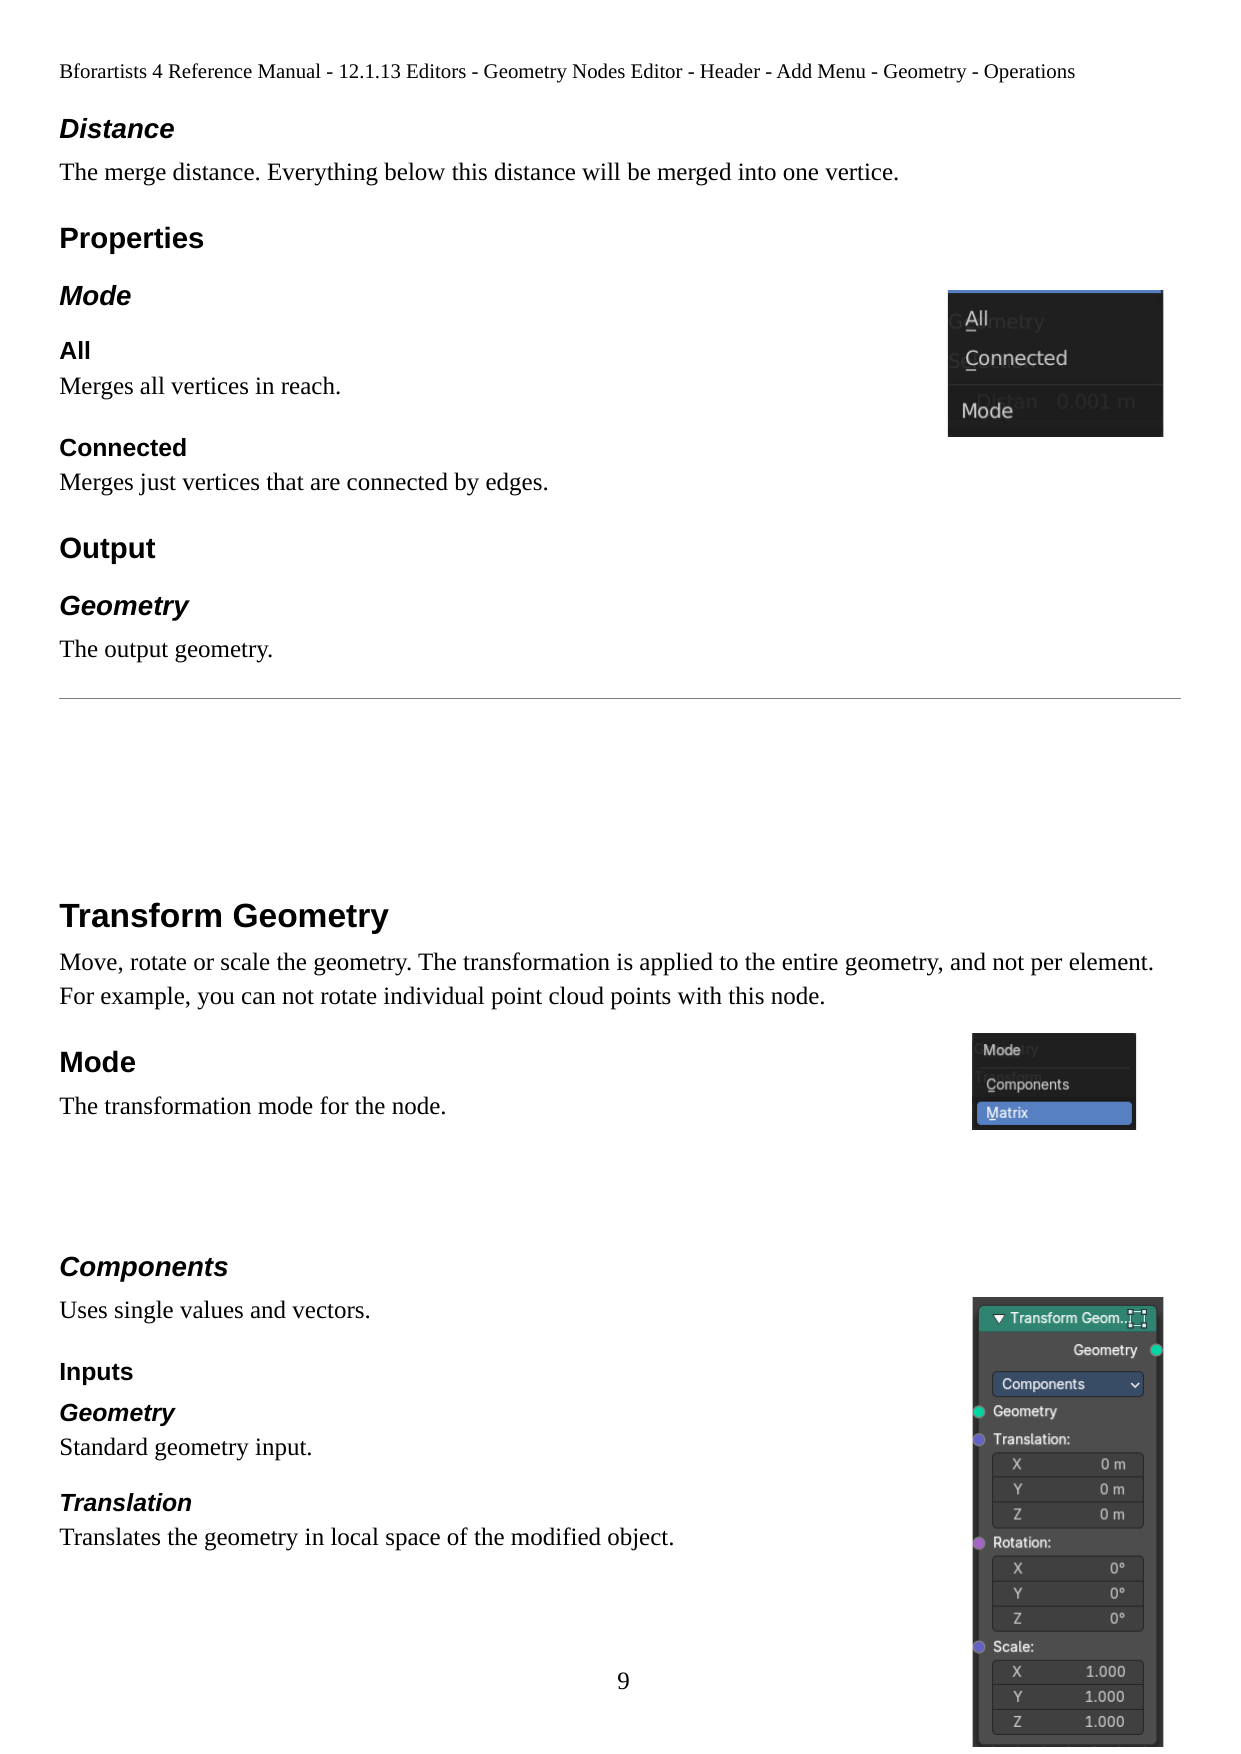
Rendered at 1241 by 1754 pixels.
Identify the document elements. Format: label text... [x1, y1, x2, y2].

subtitle Transform Geometry [59, 895, 1181, 934]
subtitle Translation [59, 1488, 972, 1516]
subtitle Properties [59, 221, 1181, 254]
subtitle Inputs [59, 1357, 972, 1385]
picture [947, 290, 1164, 437]
subtitle Connected [59, 433, 1181, 461]
text Merges just vertices that are connected by edges. [59, 467, 1181, 496]
subtitle [1164, 1488, 1181, 1516]
text Move, rotate or scale the geometry. The transformation is applied to the entire geometry, and not per element. For example, you can not rotate individual point cloud points with this node. [59, 947, 1181, 1010]
subtitle [1137, 1045, 1181, 1078]
subtitle All [59, 336, 947, 365]
subtitle Mode [59, 279, 1181, 311]
picture [972, 1297, 1164, 1747]
text Translates the geometry in local space of the modified object. [59, 1522, 972, 1551]
subtitle Distance [59, 113, 1181, 144]
subtitle Output [59, 531, 1181, 565]
subtitle Geometry [59, 590, 1181, 622]
text [1137, 1091, 1181, 1120]
text Merges all vertices in reach. [59, 371, 947, 400]
subtitle [1164, 1398, 1181, 1426]
subtitle Components [59, 1251, 1181, 1282]
text The transformation mode for the node. [59, 1091, 972, 1120]
text Standard geometry input. [59, 1432, 972, 1461]
text The output geometry. [59, 634, 1181, 663]
text The merge distance. Everything below this distance will be merged into one vertice. [59, 157, 1181, 186]
subtitle Geometry [59, 1398, 972, 1426]
picture [972, 1033, 1137, 1130]
subtitle Mode [59, 1045, 972, 1078]
subtitle [1164, 1357, 1181, 1385]
text Uses single values and vectors. [59, 1295, 1181, 1324]
text [1164, 1432, 1181, 1461]
subtitle [1164, 336, 1181, 365]
